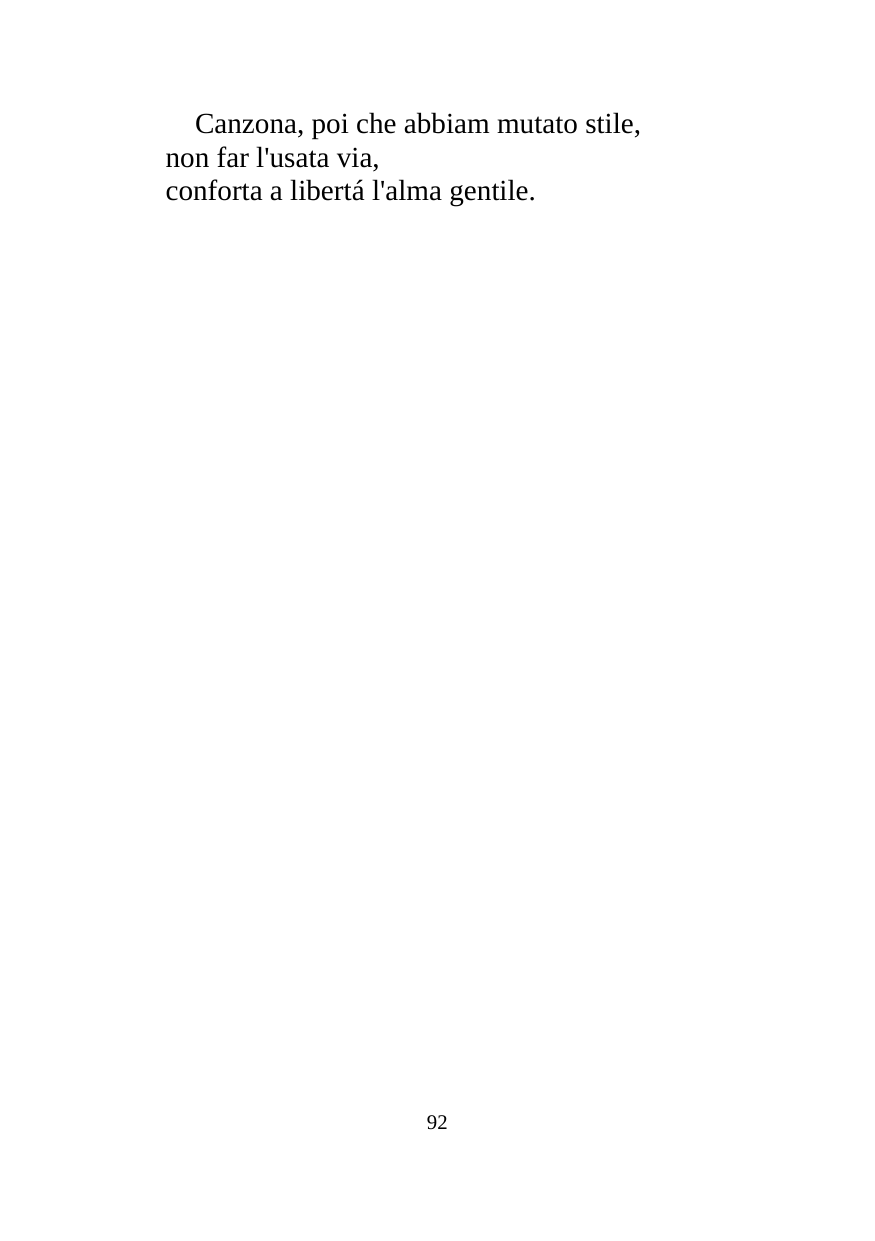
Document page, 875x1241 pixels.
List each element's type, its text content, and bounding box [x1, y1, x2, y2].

text Canzona, poi che abbiam mutato stile, non far l'usata via, conforta a libertá l'alma gentile. [165, 106, 768, 207]
